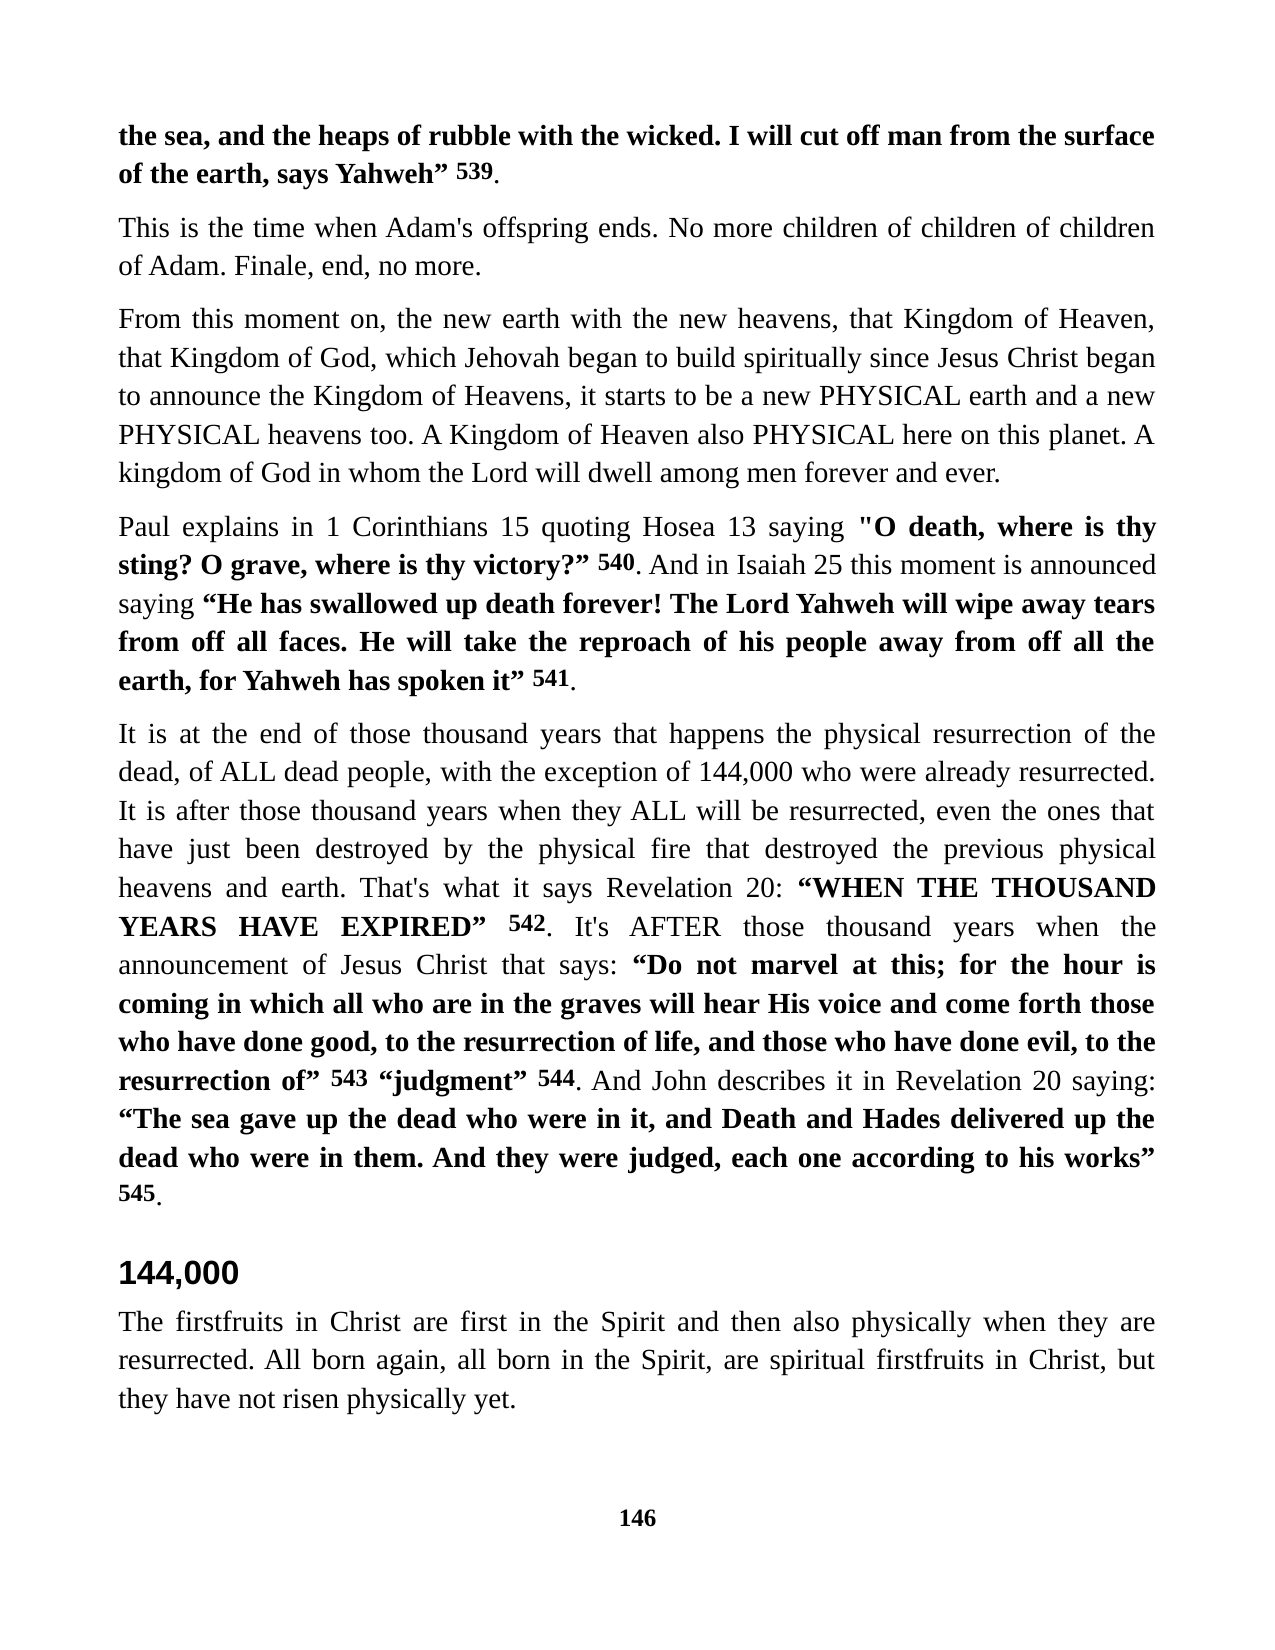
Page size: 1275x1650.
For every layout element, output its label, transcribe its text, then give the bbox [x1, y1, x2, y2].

text From this moment on, the new earth with the new heavens, that Kingdom of Heaven, that Kingdom of God, which Jehovah began to build spiritually since Jesus Christ began to announce the Kingdom of Heavens, it starts to be a new PHYSICAL earth and a new PHYSICAL heavens too. A Kingdom of Heaven also PHYSICAL here on this planet. A kingdom of God in whom the Lord will dwell among men forever and ever. [118, 301, 1157, 489]
text The firstfruits in Christ are first in the Spirit and then also physically when they are resurrected. All born again, all born in the Spirit, are spiritual firstfruits in Christ, but they have not risen physically yet. [118, 1304, 1157, 1414]
subtitle 144,000 [118, 1252, 1157, 1291]
text the sea, and the heaps of rubble with the wicked. I will cut off man from the surface of the earth, says Yahweh” . [118, 118, 1157, 190]
text It is at the end of those thousand years that happens the physical resurrection of the dead, of ALL dead people, with the exception of 144,000 who were already resurrected. It is after those thousand years when they ALL will be resurrected, even the ones that have just been destroyed by the physical fire that destroyed the previous physical heavens and earth. That's what it says Revelation 20: “WHEN THE THOUSAND YEARS HAVE EXPIRED” . It's AFTER those thousand years when the announcement of Jesus Christ that says: “Do not marvel at this; for the hour is coming in which all who are in the graves will hear His voice and come forth those who have done good, to the resurrection of life, and those who have done evil, to the resurrection of” “judgment” . And John describes it in Revelation 20 saying: “The sea gave up the dead who were in it, and Death and Hades delivered up the dead who were in them. And they were judged, each one according to his works” . [118, 716, 1157, 1212]
text This is the time when Adam's offspring ends. No more children of children of children of Adam. Finale, end, no more. [118, 210, 1157, 282]
text Paul explains in 1 Corinthians 15 quoting Hosea 13 saying "O death, where is thy sting? O grave, where is thy victory?” . And in Isaiah 25 this moment is announced saying “He has swallowed up death forever! The Lord Yahweh will wipe away tears from off all faces. He will take the reproach of his people away from off all the earth, for Yahweh has spoken it” . [118, 509, 1157, 696]
